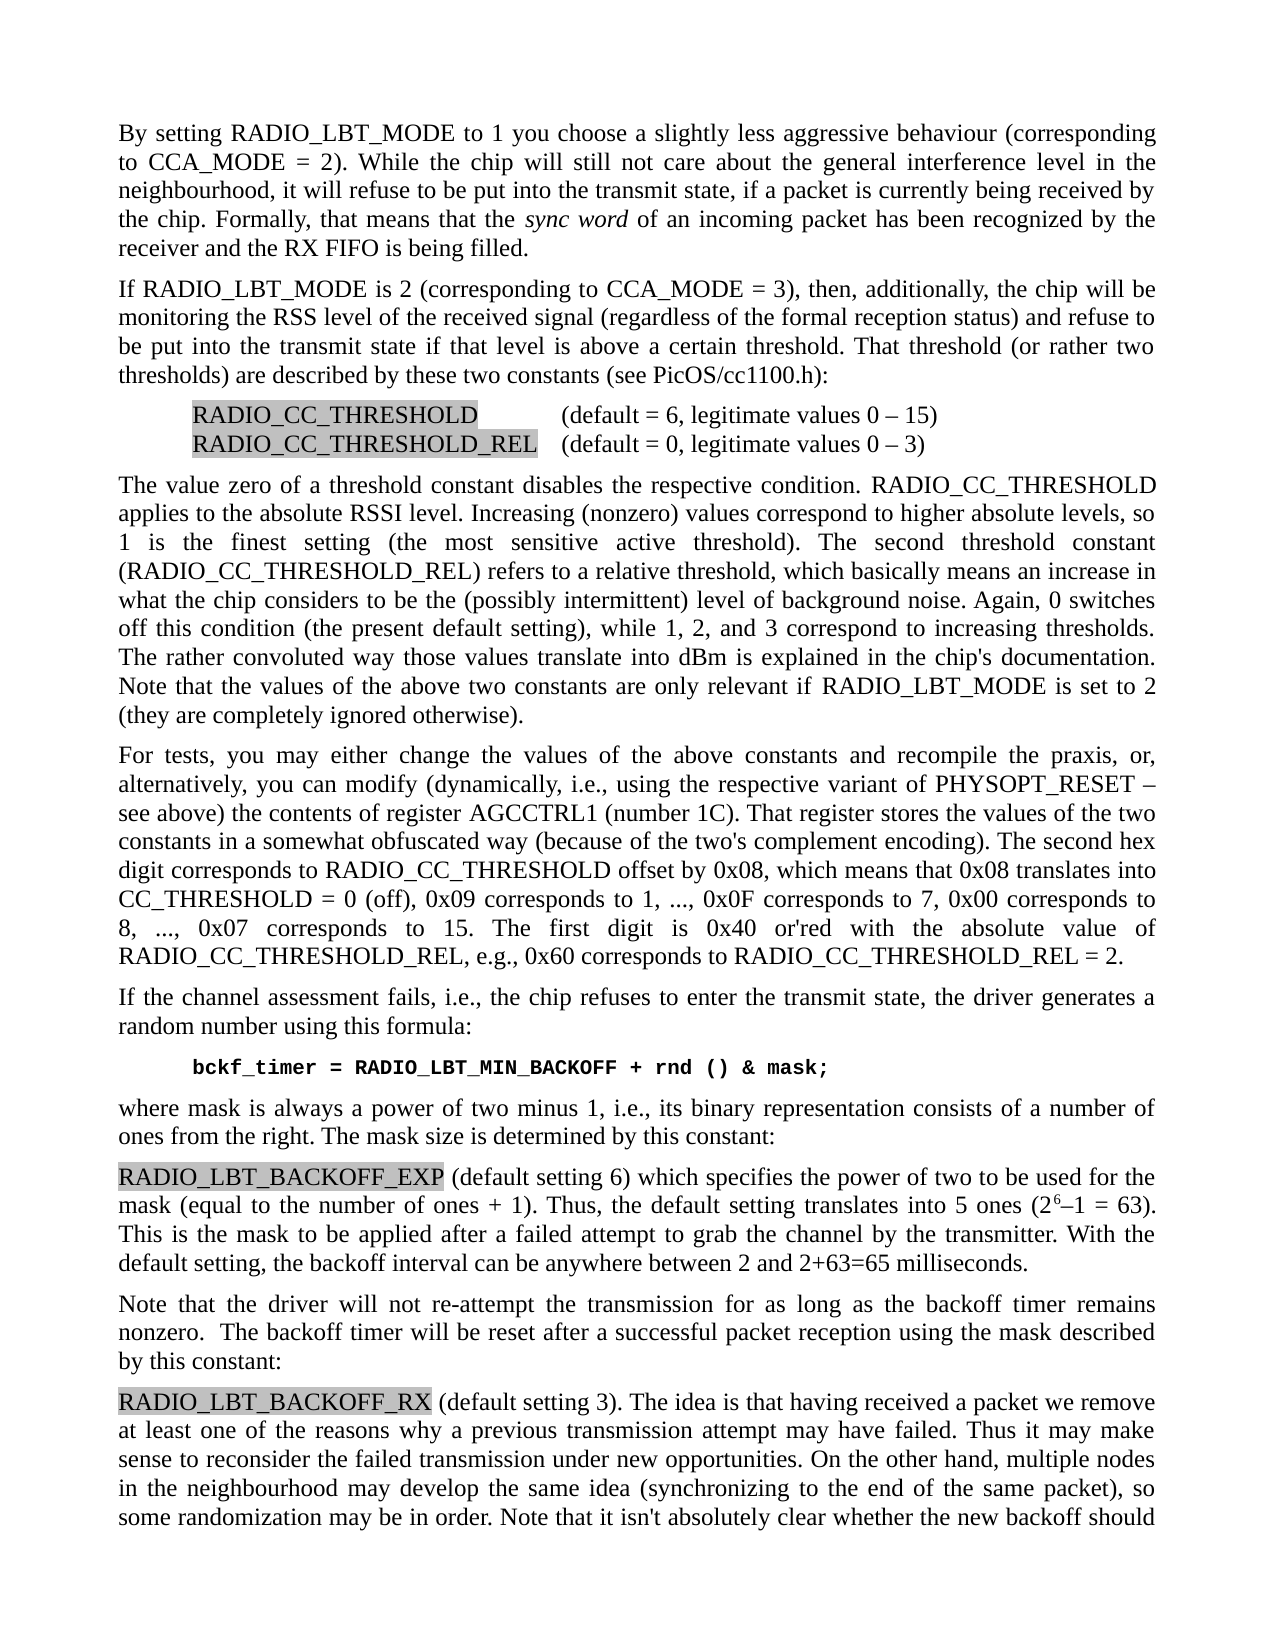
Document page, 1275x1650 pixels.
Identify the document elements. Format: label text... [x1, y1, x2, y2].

text If the channel assessment fails, i.e., the chip refuses to enter the transmit state, the driver generates a random number using this formula: [118, 982, 1157, 1039]
text Note that the driver will not re-attempt the transmission for as long as the backoff timer remains nonzero. The backoff timer will be reset after a successful packet reception using the mask described by this constant: [118, 1289, 1157, 1375]
text RADIO_CC_THRESHOLD (default = 6, legitimate values 0 – 15) [118, 400, 1157, 429]
text RADIO_LBT_BACKOFF_RX (default setting 3). The idea is that having received a packet we remove at least one of the reasons why a previous transmission attempt may have failed. Thus it may make sense to reconsider the failed transmission under new opportunities. On the other hand, multiple nodes in the neighbourhood may develop the same idea (synchronizing to the end of the same packet), so some randomization may be in order. Note that it isn't absolutely clear whether the new backoff should [118, 1387, 1157, 1530]
text bckf_timer = RADIO_LBT_MIN_BACKOFF + rnd () & mask; [118, 1051, 1157, 1081]
text where mask is always a power of two minus 1, i.e., its binary representation consists of a number of ones from the right. The mask size is determined by this constant: [118, 1093, 1157, 1150]
text For tests, you may either change the values of the above constants and recompile the praxis, or, alternatively, you can modify (dynamically, i.e., using the respective variant of PHYSOPT_RESET – see above) the contents of register AGCCTRL1 (number 1C). That register stores the values of the two constants in a somewhat obfuscated way (because of the two's complement encoding). The second hex digit corresponds to RADIO_CC_THRESHOLD offset by 0x08, which means that 0x08 translates into CC_THRESHOLD = 0 (off), 0x09 corresponds to 1, ..., 0x0F corresponds to 7, 0x00 corresponds to 8, ..., 0x07 corresponds to 15. The first digit is 0x40 or'red with the absolute value of RADIO_CC_THRESHOLD_REL, e.g., 0x60 corresponds to RADIO_CC_THRESHOLD_REL = 2. [118, 740, 1157, 970]
text If RADIO_LBT_MODE is 2 (corresponding to CCA_MODE = 3), then, additionally, the chip will be monitoring the RSS level of the received signal (regardless of the formal reception status) and refuse to be put into the transmit state if that level is above a certain threshold. That threshold (or rather two thresholds) are described by these two constants (see PicOS/cc1100.h): [118, 274, 1157, 389]
text By setting RADIO_LBT_MODE to 1 you choose a slightly less aggressive behaviour (corresponding to CCA_MODE = 2). While the chip will still not care about the general interference level in the neighbourhood, it will refuse to be put into the transmit state, if a packet is currently being received by the chip. Formally, that means that the sync word of an incoming packet has been recognized by the receiver and the RX FIFO is being filled. [118, 118, 1157, 262]
text The value zero of a threshold constant disables the respective condition. RADIO_CC_THRESHOLD applies to the absolute RSSI level. Increasing (nonzero) values correspond to higher absolute levels, so 1 is the finest setting (the most sensitive active threshold). The second threshold constant (RADIO_CC_THRESHOLD_REL) refers to a relative threshold, which basically means an increase in what the chip considers to be the (possibly intermittent) level of background noise. Again, 0 switches off this condition (the present default setting), while 1, 2, and 3 correspond to increasing thresholds. The rather convoluted way those values translate into dBm is explained in the chip's documentation. Note that the values of the above two constants are only relevant if RADIO_LBT_MODE is set to 2 (they are completely ignored otherwise). [118, 470, 1157, 728]
text RADIO_LBT_BACKOFF_EXP (default setting 6) which specifies the power of two to be used for the mask (equal to the number of ones + 1). Thus, the default setting translates into 5 ones (26–1 = 63). This is the mask to be applied after a failed attempt to grab the channel by the transmitter. With the default setting, the backoff interval can be anywhere between 2 and 2+63=65 milliseconds. [118, 1162, 1157, 1277]
text RADIO_CC_THRESHOLD_REL (default = 0, legitimate values 0 – 3) [118, 429, 1157, 458]
